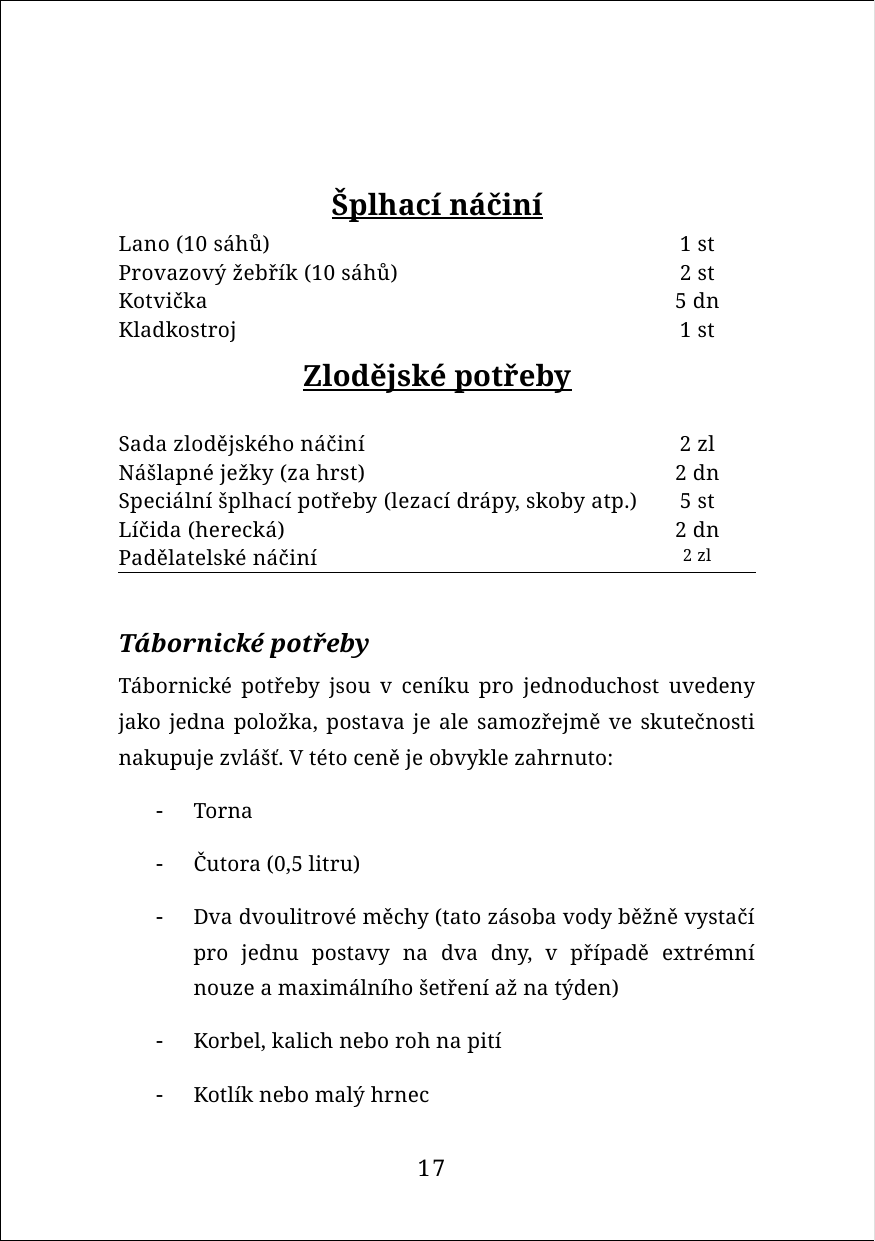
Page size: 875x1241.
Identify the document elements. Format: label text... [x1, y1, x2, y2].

table_cell 2 zl [638, 429, 756, 458]
table_cell Šplhací náčiní [118, 172, 756, 229]
list Čutora (0,5 litru) [156, 849, 756, 877]
table_cell Nášlapné ježky (za hrst) [118, 458, 638, 486]
subtitle Tábornické potřeby [118, 626, 756, 660]
list Torna [156, 796, 756, 824]
table_cell [638, 401, 756, 429]
table_cell Kladkostroj [118, 315, 638, 343]
list Kotlík nebo malý hrnec [156, 1080, 756, 1108]
table_cell 2 st [638, 258, 756, 286]
table_cell Provazový žebřík (10 sáhů) [118, 258, 638, 286]
table_cell 5 st [638, 486, 756, 515]
table_cell Líčida (herecká) [118, 515, 638, 543]
table_cell Padělatelské náčiní [118, 543, 638, 572]
table_cell Lano (10 sáhů) [118, 230, 638, 258]
table_cell 2 dn [638, 458, 756, 486]
table_cell 2 dn [638, 515, 756, 543]
table_cell Zlodějské potřeby [118, 343, 756, 401]
table_cell Kotvička [118, 286, 638, 315]
table_cell 1 st [638, 230, 756, 258]
text Tábornické potřeby jsou v ceníku pro jednoduchost uvedeny jako jedna položka, postava je ale samozřejmě ve skutečnosti nakupuje zvlášť. V této ceně je obvykle zahrnuto: [118, 672, 756, 771]
list Korbel, kalich nebo roh na pití [156, 1027, 756, 1055]
table_cell 2 zl [638, 543, 756, 572]
list Dva dvoulitrové měchy (tato zásoba vody běžně vystačí pro jednu postavy na dva dny, v případě extrémní nouze a maximálního šetření až na týden) [156, 902, 756, 1002]
table_cell 1 st [638, 315, 756, 343]
table_cell Sada zlodějského náčiní [118, 429, 638, 458]
table_cell [118, 401, 638, 429]
table_cell Speciální šplhací potřeby (lezací drápy, skoby atp.) [118, 486, 638, 515]
table_cell 5 dn [638, 286, 756, 315]
